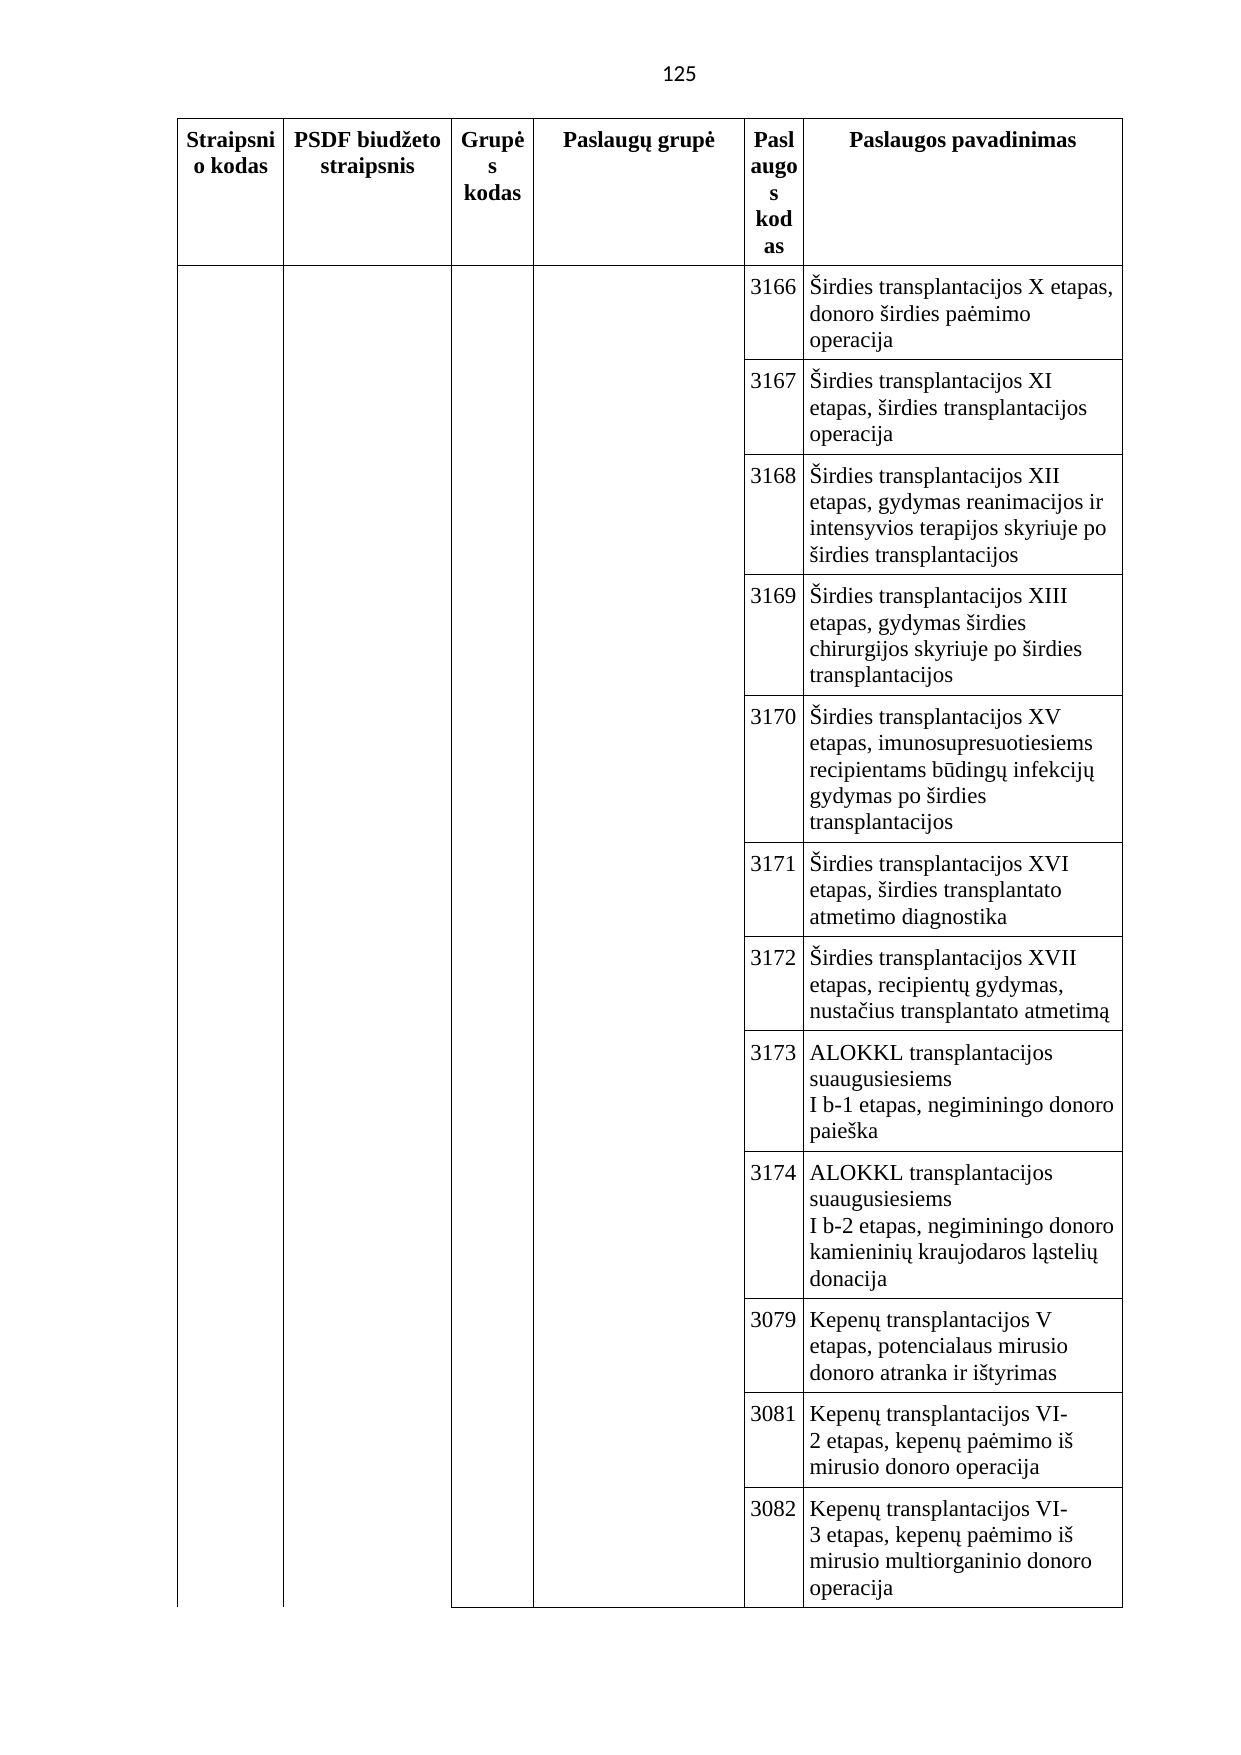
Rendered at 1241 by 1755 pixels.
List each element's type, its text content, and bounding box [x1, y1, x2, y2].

table_cell [284, 1392, 451, 1487]
table_cell [284, 359, 451, 454]
table_cell [284, 1298, 451, 1392]
table_cell 3173 [745, 1031, 803, 1151]
table_cell [178, 1392, 283, 1487]
table_cell 3081 [745, 1393, 803, 1487]
table_cell [452, 1298, 533, 1392]
table_cell [178, 266, 283, 359]
table_cell [284, 1487, 451, 1607]
table_cell [178, 574, 283, 695]
table_cell Kepenų transplantacijos VI-2 etapas, kepenų paėmimo iš mirusio donoro operacija [804, 1393, 1122, 1487]
table_cell [178, 695, 283, 842]
table_cell Kepenų transplantacijos VI-3 etapas, kepenų paėmimo iš mirusio multiorganinio donoro operacija [804, 1488, 1122, 1607]
table_cell [284, 936, 451, 1030]
table_cell [284, 454, 451, 574]
table_cell ALOKKL transplantacijos suaugusiesiems I b-1 etapas, negiminingo donoro paieška [804, 1031, 1122, 1151]
table_cell Širdies transplantacijos XVII etapas, recipientų gydymas, nustačius transplantato atmetimą [804, 937, 1122, 1030]
table_cell [284, 266, 451, 359]
table_cell 3171 [745, 843, 803, 936]
table_cell [452, 1392, 533, 1487]
table_cell ALOKKL transplantacijos suaugusiesiems I b-2 etapas, negiminingo donoro kamieninių kraujodaros ląstelių donacija [804, 1152, 1122, 1298]
table_cell Širdies transplantacijos XV etapas, imunosupresuotiesiems recipientams būdingų infekcijų gydymas po širdies transplantacijos [804, 696, 1122, 842]
table_header Paslaugos kodas [745, 119, 803, 265]
table_header PSDF biudžeto straipsnis [284, 119, 451, 265]
table_cell [452, 574, 533, 695]
table_cell [534, 1392, 744, 1487]
table_cell [284, 1030, 451, 1151]
table_header Paslaugų grupė [534, 119, 744, 265]
table_cell 3167 [745, 360, 803, 454]
table_cell [452, 1030, 533, 1151]
table_cell [534, 359, 744, 454]
table_cell 3174 [745, 1152, 803, 1298]
table_cell Širdies transplantacijos XIII etapas, gydymas širdies chirurgijos skyriuje po širdies transplantacijos [804, 575, 1122, 695]
table_cell [534, 454, 744, 574]
table_cell [534, 1298, 744, 1392]
table_cell [452, 842, 533, 936]
table_cell [452, 359, 533, 454]
table_cell [534, 1487, 744, 1607]
table_cell [534, 574, 744, 695]
table_cell [534, 842, 744, 936]
table_cell Širdies transplantacijos X etapas, donoro širdies paėmimo operacija [804, 266, 1122, 359]
table_cell [178, 1298, 283, 1392]
table_cell Kepenų transplantacijos V etapas, potencialaus mirusio donoro atranka ir ištyrimas [804, 1299, 1122, 1392]
table_cell [452, 454, 533, 574]
table_cell Širdies transplantacijos XI etapas, širdies transplantacijos operacija [804, 360, 1122, 454]
table_cell [534, 695, 744, 842]
table_cell [178, 842, 283, 936]
table_cell 3170 [745, 696, 803, 842]
table_cell [452, 936, 533, 1030]
table_cell [534, 1151, 744, 1298]
table_cell [284, 842, 451, 936]
table_cell [178, 936, 283, 1030]
table_cell [452, 266, 533, 359]
table_cell [284, 1151, 451, 1298]
table_cell [178, 1151, 283, 1298]
table_cell [452, 1151, 533, 1298]
table_header Paslaugos pavadinimas [804, 119, 1122, 265]
table_cell [534, 1030, 744, 1151]
table_cell 3082 [745, 1488, 803, 1607]
table_cell [452, 695, 533, 842]
table_cell [178, 454, 283, 574]
table_header Grupės kodas [452, 119, 533, 265]
table_cell [284, 574, 451, 695]
table_cell [534, 266, 744, 359]
table_cell Širdies transplantacijos XVI etapas, širdies transplantato atmetimo diagnostika [804, 843, 1122, 936]
table_cell 3079 [745, 1299, 803, 1392]
table_cell Širdies transplantacijos XII etapas, gydymas reanimacijos ir intensyvios terapijos skyriuje po širdies transplantacijos [804, 455, 1122, 574]
table_header Straipsnio kodas [178, 119, 283, 265]
table_cell 3169 [745, 575, 803, 695]
table_cell [178, 359, 283, 454]
table_cell 3166 [745, 266, 803, 359]
table_cell [178, 1487, 283, 1607]
table_cell 3168 [745, 455, 803, 574]
table_cell [284, 695, 451, 842]
table_cell [178, 1030, 283, 1151]
table_cell [452, 1487, 533, 1607]
table_cell [534, 936, 744, 1030]
table_cell 3172 [745, 937, 803, 1030]
